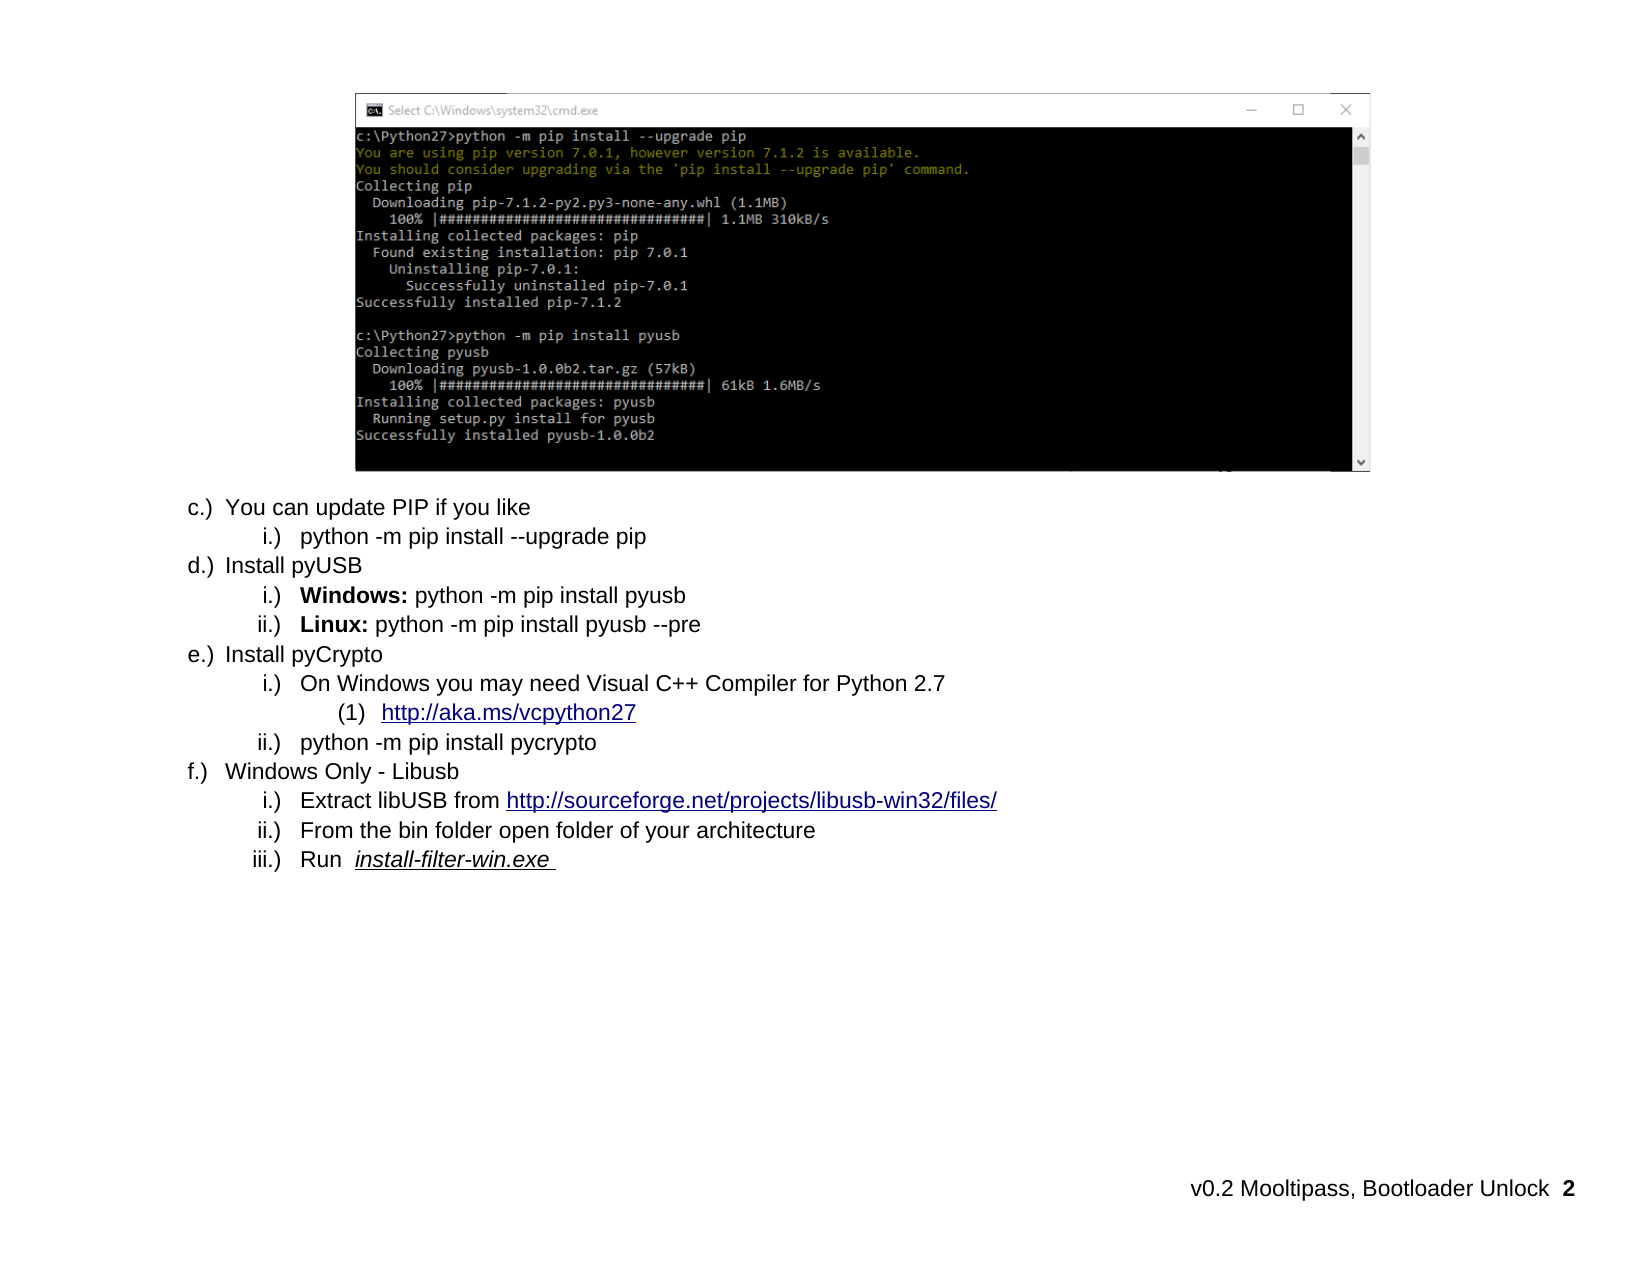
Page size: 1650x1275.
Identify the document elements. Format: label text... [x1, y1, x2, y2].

list Extract libUSB from http://sourceforge.net/projects/libusb-win32/files/ [75, 788, 1575, 814]
picture [355, 93, 1371, 472]
list From the bin folder open folder of your architecture [75, 817, 1575, 843]
list python -m pip install pycrypto [75, 729, 1575, 755]
list Linux: python -m pip install pyusb --pre [75, 612, 1575, 637]
list Install pyCrypto [187, 641, 1575, 667]
list python -m pip install --upgrade pip [75, 524, 1575, 549]
list On Windows you may need Visual C++ Compiler for Python 2.7 [75, 671, 1575, 696]
list Run install-filter-win.exe [75, 847, 1575, 872]
list http://aka.ms/vcpython27 [337, 700, 1575, 726]
list Install pyUSB [187, 553, 1575, 579]
list You can update PIP if you like [187, 494, 1575, 520]
list Windows Only - Libusb [187, 759, 1575, 784]
list Windows: python -m pip install pyusb [75, 582, 1575, 608]
